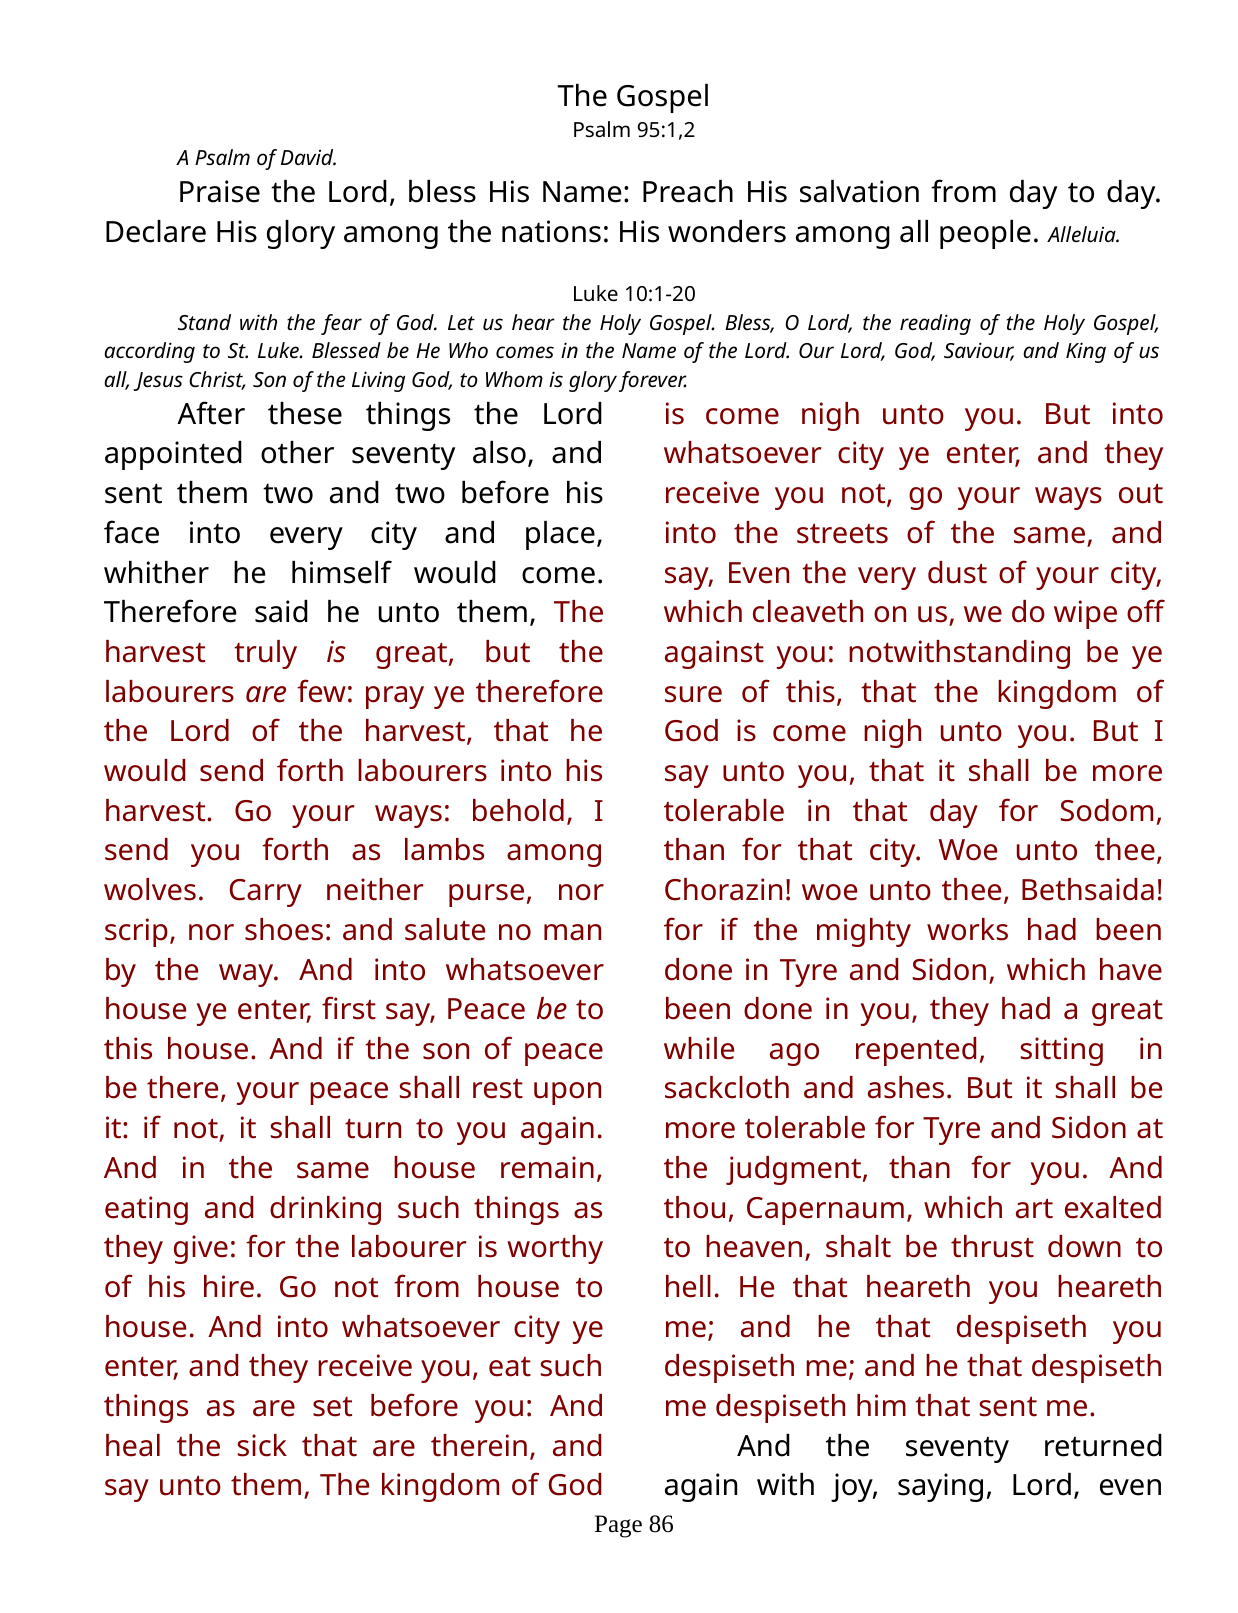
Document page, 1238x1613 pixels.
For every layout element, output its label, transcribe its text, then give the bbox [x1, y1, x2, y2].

text The Gospel [103, 75, 1164, 115]
text Stand with the fear of God. Let us hear the Holy Gospel. Bless, O Lord, the reading of the Holy Gospel, according to St. Luke. Blessed be He Who comes in the Name of the Lord. Our Lord, God, Saviour, and King of us all, Jesus Christ, Son of the Living God, to Whom is glory forever. [103, 308, 1164, 393]
text Praise the Lord, bless His Name: Preach His salvation from day to day. Declare His glory among the nations: His wonders among all people. Alleluia. [103, 172, 1164, 251]
text is come nigh unto you. But into whatsoever city ye enter, and they receive you not, go your ways out into the streets of the same, and say, Even the very dust of your city, which cleaveth on us, we do wipe off against you: notwithstanding be ye sure of this, that the kingdom of God is come nigh unto you. But I say unto you, that it shall be more tolerable in that day for Sodom, than for that city. Woe unto thee, Chorazin! woe unto thee, Bethsaida! for if the mighty works had been done in Tyre and Sidon, which have been done in you, they had a great while ago repented, sitting in sackcloth and ashes. But it shall be more tolerable for Tyre and Sidon at the judgment, than for you. And thou, Capernaum, which art exalted to heaven, shalt be thrust down to hell. He that heareth you heareth me; and he that despiseth you despiseth me; and he that despiseth me despiseth him that sent me. [663, 393, 1164, 1425]
text A Psalm of David. [103, 143, 1164, 172]
text After these things the Lord appointed other seventy also, and sent them two and two before his face into every city and place, whither he himself would come. Therefore said he unto them, The harvest truly is great, but the labourers are few: pray ye therefore the Lord of the harvest, that he would send forth labourers into his harvest. Go your ways: behold, I send you forth as lambs among wolves. Carry neither purse, nor scrip, nor shoes: and salute no man by the way. And into whatsoever house ye enter, first say, Peace be to this house. And if the son of peace be there, your peace shall rest upon it: if not, it shall turn to you again. And in the same house remain, eating and drinking such things as they give: for the labourer is worthy of his hire. Go not from house to house. And into whatsoever city ye enter, and they receive you, eat such things as are set before you: And heal the sick that are therein, and say unto them, The kingdom of God [103, 393, 604, 1504]
text Psalm 95:1,2 [103, 115, 1164, 143]
text Luke 10:1-20 [103, 279, 1164, 308]
text And the seventy returned again with joy, saying, Lord, even [663, 1425, 1164, 1504]
